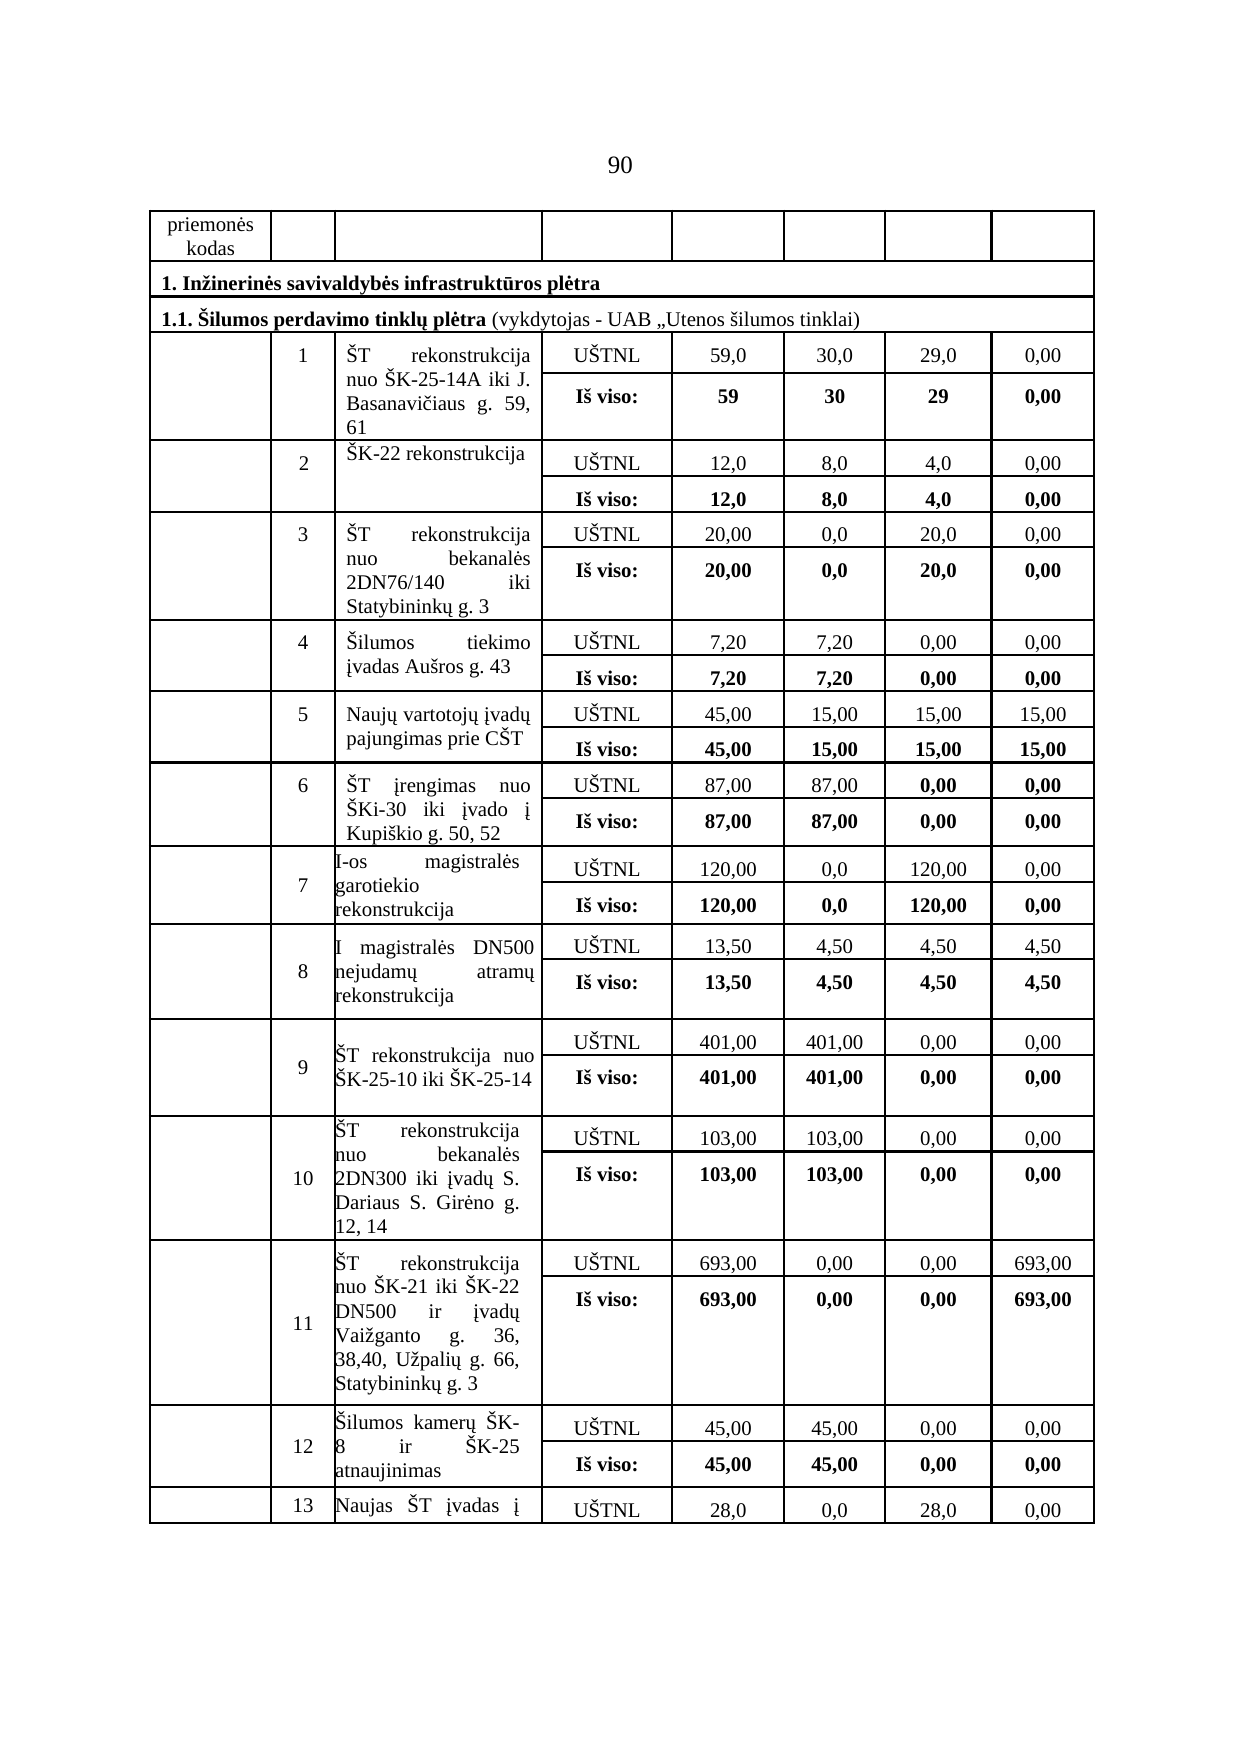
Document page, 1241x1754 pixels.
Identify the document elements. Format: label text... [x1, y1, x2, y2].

table_cell 12 [272, 1406, 334, 1486]
table_cell 693,00 [993, 1241, 1093, 1275]
table_cell Iš viso: [543, 374, 671, 439]
table_cell [543, 212, 671, 260]
table_cell 0,00 [993, 1406, 1093, 1440]
table_cell Naujų vartotojų įvadų pajungimas prie CŠT [336, 692, 541, 761]
table_cell [151, 925, 270, 1018]
table_cell ŠT rekonstrukcija nuo bekanalės 2DN300 iki įvadų S. Dariaus S. Girėno g. 12, 14 [336, 1117, 541, 1239]
table_cell Iš viso: [543, 883, 671, 923]
table_cell 0,0 [785, 847, 884, 881]
table_cell Iš viso: [543, 960, 671, 1018]
table_cell 0,00 [993, 548, 1093, 618]
table_cell 87,00 [785, 764, 884, 797]
table_cell priemonės kodas [151, 212, 270, 260]
table_cell Iš viso: [543, 656, 671, 690]
table_cell 45,00 [785, 1442, 884, 1486]
table_cell 1. Inžinerinės savivaldybės infrastruktūros plėtra [151, 262, 1093, 295]
table_cell 45,00 [673, 692, 783, 726]
table_cell ŠT rekonstrukcija nuo ŠK-25-14A iki J. Basanavičiaus g. 59, 61 [336, 333, 541, 439]
table_cell 4,0 [886, 441, 990, 475]
table_cell 30,0 [785, 333, 884, 372]
table_cell 4,50 [993, 960, 1093, 1018]
table_cell 45,00 [673, 1406, 783, 1440]
table_cell 103,00 [785, 1153, 884, 1239]
table_cell 7 [272, 847, 334, 923]
table_cell 0,00 [886, 621, 990, 654]
table_cell 0,0 [785, 883, 884, 923]
table_cell 45,00 [785, 1406, 884, 1440]
table_cell [151, 764, 270, 845]
table_cell UŠTNL [543, 441, 671, 475]
table_cell Šilumos tiekimo įvadas Aušros g. 43 [336, 621, 541, 690]
table_cell 20,00 [673, 513, 783, 546]
table_cell 6 [272, 764, 334, 845]
table_cell 59 [673, 374, 783, 439]
table_cell 693,00 [673, 1241, 783, 1275]
table_cell 401,00 [673, 1020, 783, 1054]
table_cell UŠTNL [543, 1488, 671, 1522]
table_cell [151, 1117, 270, 1239]
table_cell 59,0 [673, 333, 783, 372]
table_cell 2 [272, 441, 334, 511]
table_cell 15,00 [785, 728, 884, 761]
table_cell 4,50 [993, 925, 1093, 958]
table_cell [272, 212, 334, 260]
table_cell 693,00 [673, 1277, 783, 1404]
table_cell 1.1. Šilumos perdavimo tinklų plėtra (vykdytojas - UAB „Utenos šilumos tinklai) [151, 298, 1093, 331]
table_cell ŠT įrengimas nuo ŠKi-30 iki įvado į Kupiškio g. 50, 52 [336, 764, 541, 845]
table_cell 13,50 [673, 925, 783, 958]
table_cell 5 [272, 692, 334, 761]
table_cell 0,00 [886, 656, 990, 690]
table_cell 103,00 [673, 1117, 783, 1150]
table_cell 13 [272, 1488, 334, 1522]
table_cell 4,50 [785, 925, 884, 958]
table_cell 4,50 [886, 925, 990, 958]
table_cell 0,00 [993, 1020, 1093, 1054]
table_cell I magistralės DN500 nejudamų atramų rekonstrukcija [336, 925, 541, 1018]
table_cell 9 [272, 1020, 334, 1114]
table_cell 0,00 [993, 1488, 1093, 1522]
table_cell [151, 1406, 270, 1486]
table_cell 0,00 [993, 333, 1093, 372]
table_cell 7,20 [673, 656, 783, 690]
table_cell UŠTNL [543, 692, 671, 726]
table_cell 12,0 [673, 441, 783, 475]
table_cell 120,00 [886, 847, 990, 881]
table_cell 0,00 [886, 1406, 990, 1440]
table_cell Naujas ŠT įvadas į [336, 1488, 541, 1522]
table_cell 0,00 [886, 1153, 990, 1239]
table_cell [151, 1020, 270, 1114]
table_cell 0,00 [993, 656, 1093, 690]
table_cell 0,00 [886, 1117, 990, 1150]
table_cell 4 [272, 621, 334, 690]
table_cell UŠTNL [543, 847, 671, 881]
table_cell 0,00 [993, 621, 1093, 654]
table_cell 0,00 [993, 513, 1093, 546]
table_cell 29,0 [886, 333, 990, 372]
table_cell 20,0 [886, 548, 990, 618]
table_cell ŠT rekonstrukcija nuo bekanalės 2DN76/140 iki Statybininkų g. 3 [336, 513, 541, 618]
table_cell 0,00 [886, 1442, 990, 1486]
table_cell UŠTNL [543, 513, 671, 546]
table_cell [993, 212, 1093, 260]
table_cell 0,00 [785, 1277, 884, 1404]
table_cell UŠTNL [543, 333, 671, 372]
table_cell 0,00 [886, 799, 990, 845]
table_cell 13,50 [673, 960, 783, 1018]
table_cell [886, 212, 990, 260]
table_cell 30 [785, 374, 884, 439]
table_cell [151, 692, 270, 761]
table_cell 45,00 [673, 1442, 783, 1486]
table_cell 29 [886, 374, 990, 439]
table_cell 4,50 [785, 960, 884, 1018]
table_cell 10 [272, 1117, 334, 1239]
table_cell Iš viso: [543, 477, 671, 511]
table_cell [151, 441, 270, 511]
table_cell 87,00 [673, 764, 783, 797]
table_cell 45,00 [673, 728, 783, 761]
table_cell UŠTNL [543, 925, 671, 958]
table_cell [673, 212, 783, 260]
table_cell Iš viso: [543, 1153, 671, 1239]
table_cell 28,0 [673, 1488, 783, 1522]
table_cell 120,00 [673, 847, 783, 881]
table_cell 4,50 [886, 960, 990, 1018]
table_cell 7,20 [785, 621, 884, 654]
table_cell Iš viso: [543, 1442, 671, 1486]
table_cell Iš viso: [543, 799, 671, 845]
table_cell Iš viso: [543, 728, 671, 761]
table_cell 0,0 [785, 1488, 884, 1522]
table_cell 20,0 [886, 513, 990, 546]
table_cell ŠT rekonstrukcija nuo ŠK-21 iki ŠK-22 DN500 ir įvadų Vaižganto g. 36, 38,40, Užpalių g. 66, Statybininkų g. 3 [336, 1241, 541, 1404]
table_cell [151, 1241, 270, 1404]
table_cell 0,00 [993, 847, 1093, 881]
table_cell 0,0 [785, 548, 884, 618]
table_cell UŠTNL [543, 1117, 671, 1150]
table_cell 103,00 [785, 1117, 884, 1150]
table_cell 12,0 [673, 477, 783, 511]
table_cell [151, 1488, 270, 1522]
table_cell 0,00 [993, 1442, 1093, 1486]
table_cell UŠTNL [543, 764, 671, 797]
table_cell 0,0 [785, 513, 884, 546]
table_cell [151, 333, 270, 439]
table_cell 0,00 [785, 1241, 884, 1275]
table_cell 15,00 [993, 728, 1093, 761]
table_cell [336, 212, 541, 260]
table_cell UŠTNL [543, 1241, 671, 1275]
table_cell 3 [272, 513, 334, 618]
table_cell 15,00 [886, 728, 990, 761]
table_cell 0,00 [993, 374, 1093, 439]
table_cell 0,00 [993, 1056, 1093, 1114]
table_cell 401,00 [785, 1020, 884, 1054]
table_cell 15,00 [886, 692, 990, 726]
table_cell 0,00 [993, 1117, 1093, 1150]
table_cell 0,00 [993, 883, 1093, 923]
table_cell 103,00 [673, 1153, 783, 1239]
table_cell 0,00 [993, 799, 1093, 845]
table_cell [151, 847, 270, 923]
table_cell 87,00 [785, 799, 884, 845]
table_cell 20,00 [673, 548, 783, 618]
table_cell 0,00 [993, 764, 1093, 797]
table_cell 87,00 [673, 799, 783, 845]
table_cell 0,00 [993, 1153, 1093, 1239]
table_cell UŠTNL [543, 621, 671, 654]
table_cell 0,00 [886, 1056, 990, 1114]
table_cell Šilumos kamerų ŠK-8 ir ŠK-25 atnaujinimas [336, 1406, 541, 1486]
table_cell 8 [272, 925, 334, 1018]
table_cell ŠT rekonstrukcija nuo ŠK-25-10 iki ŠK-25-14 [336, 1020, 541, 1114]
table_cell 693,00 [993, 1277, 1093, 1404]
table_cell 1 [272, 333, 334, 439]
table_cell I-os magistralės garotiekio rekonstrukcija [336, 847, 541, 923]
table_cell 120,00 [673, 883, 783, 923]
table_cell 401,00 [673, 1056, 783, 1114]
table_cell 120,00 [886, 883, 990, 923]
table_cell 7,20 [673, 621, 783, 654]
table_cell 0,00 [886, 1020, 990, 1054]
table_cell 15,00 [785, 692, 884, 726]
table_cell [785, 212, 884, 260]
table_cell 8,0 [785, 441, 884, 475]
table_cell 7,20 [785, 656, 884, 690]
table_cell 15,00 [993, 692, 1093, 726]
table_cell 0,00 [886, 1277, 990, 1404]
table_cell Iš viso: [543, 1056, 671, 1114]
table_cell 28,0 [886, 1488, 990, 1522]
table_cell Iš viso: [543, 548, 671, 618]
table_cell 11 [272, 1241, 334, 1404]
table_cell 4,0 [886, 477, 990, 511]
table_cell UŠTNL [543, 1020, 671, 1054]
table_cell 0,00 [886, 1241, 990, 1275]
table_cell [151, 621, 270, 690]
table_cell [151, 513, 270, 618]
table_cell 0,00 [993, 477, 1093, 511]
table_cell 401,00 [785, 1056, 884, 1114]
table_cell ŠK-22 rekonstrukcija [336, 441, 541, 511]
table_cell Iš viso: [543, 1277, 671, 1404]
table_cell 0,00 [993, 441, 1093, 475]
table_cell UŠTNL [543, 1406, 671, 1440]
table_cell 0,00 [886, 764, 990, 797]
table_cell 8,0 [785, 477, 884, 511]
